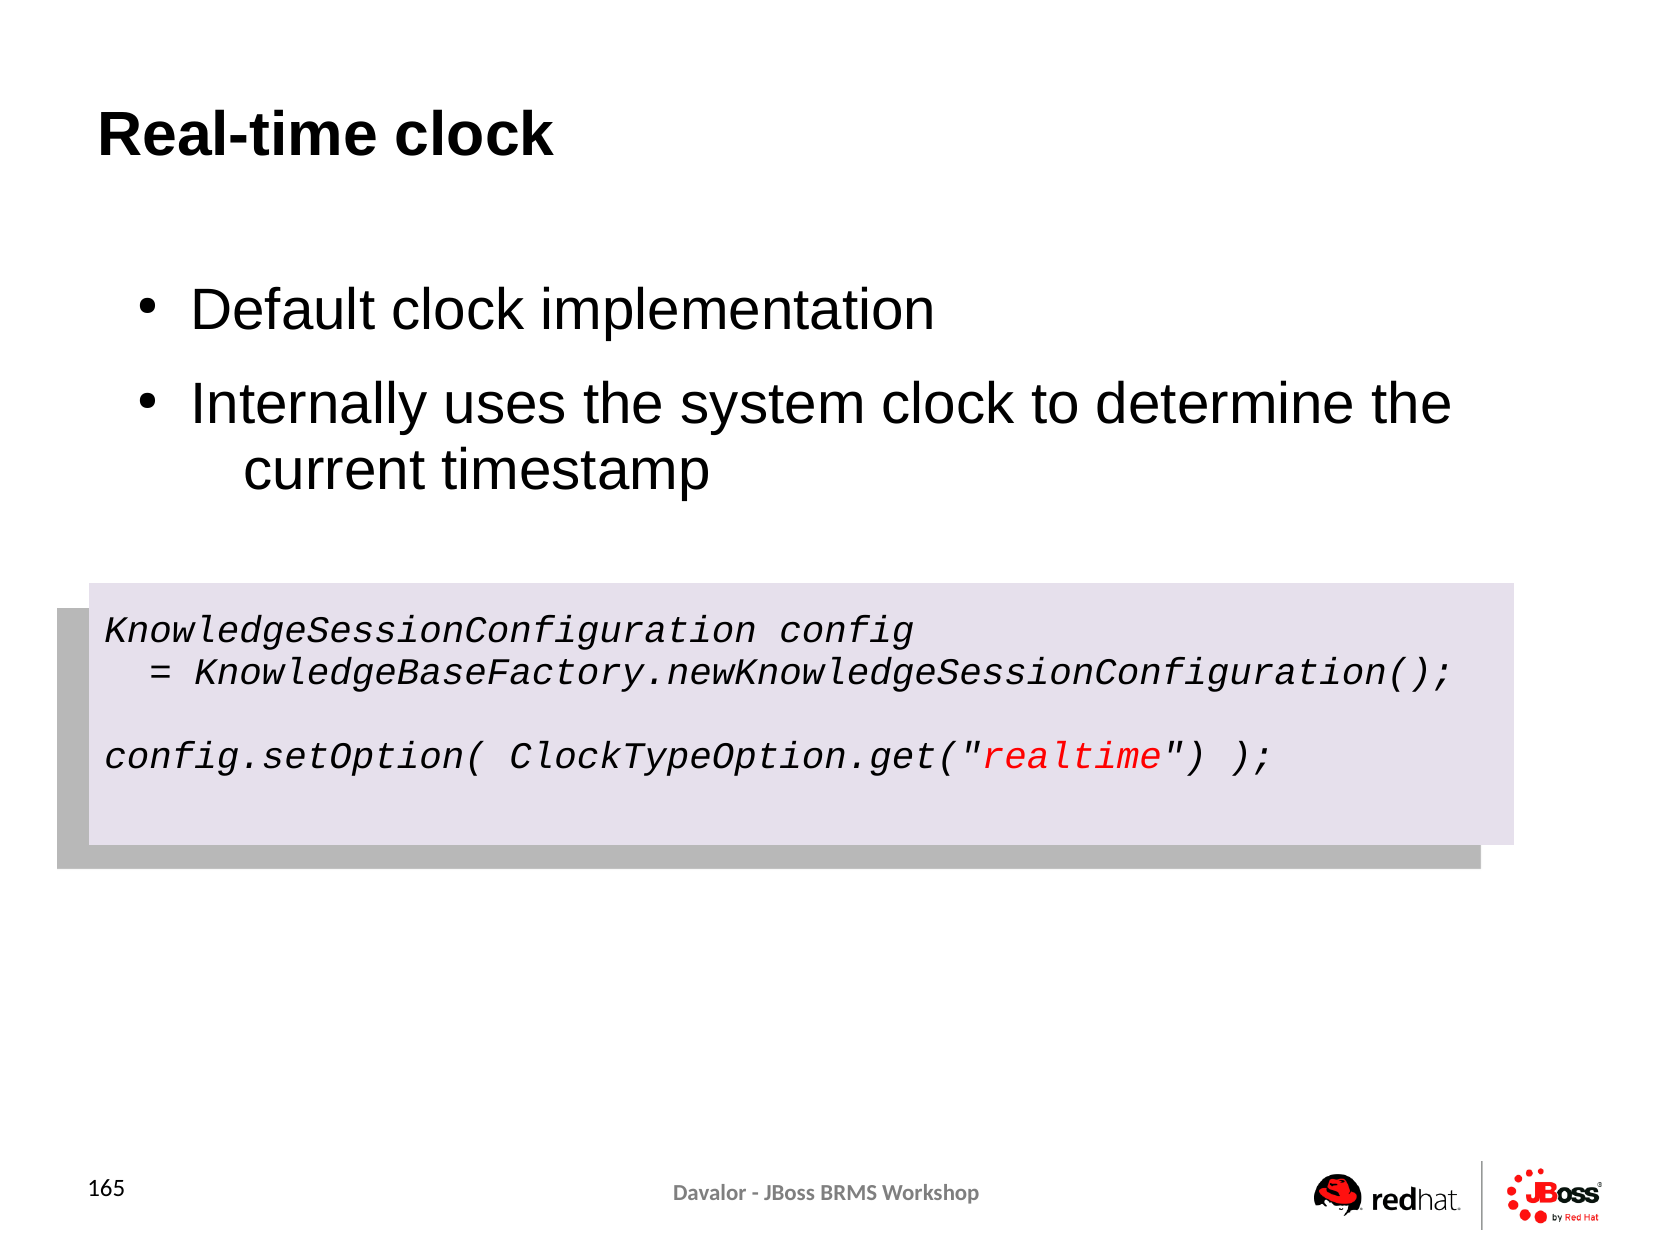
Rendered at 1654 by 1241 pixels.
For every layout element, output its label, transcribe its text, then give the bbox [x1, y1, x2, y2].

list Default clock implementation Internally uses the system clock to determine the current timestamp [86, 270, 1576, 1108]
text_box KnowledgeSessionConfiguration config = KnowledgeBaseFactory.newKnowledgeSessionConfiguration(); config.setOption( ClockTypeOption.get("realtime") ); [89, 583, 1514, 845]
title Real-time clock [82, 95, 1571, 226]
picture [1314, 1161, 1602, 1230]
